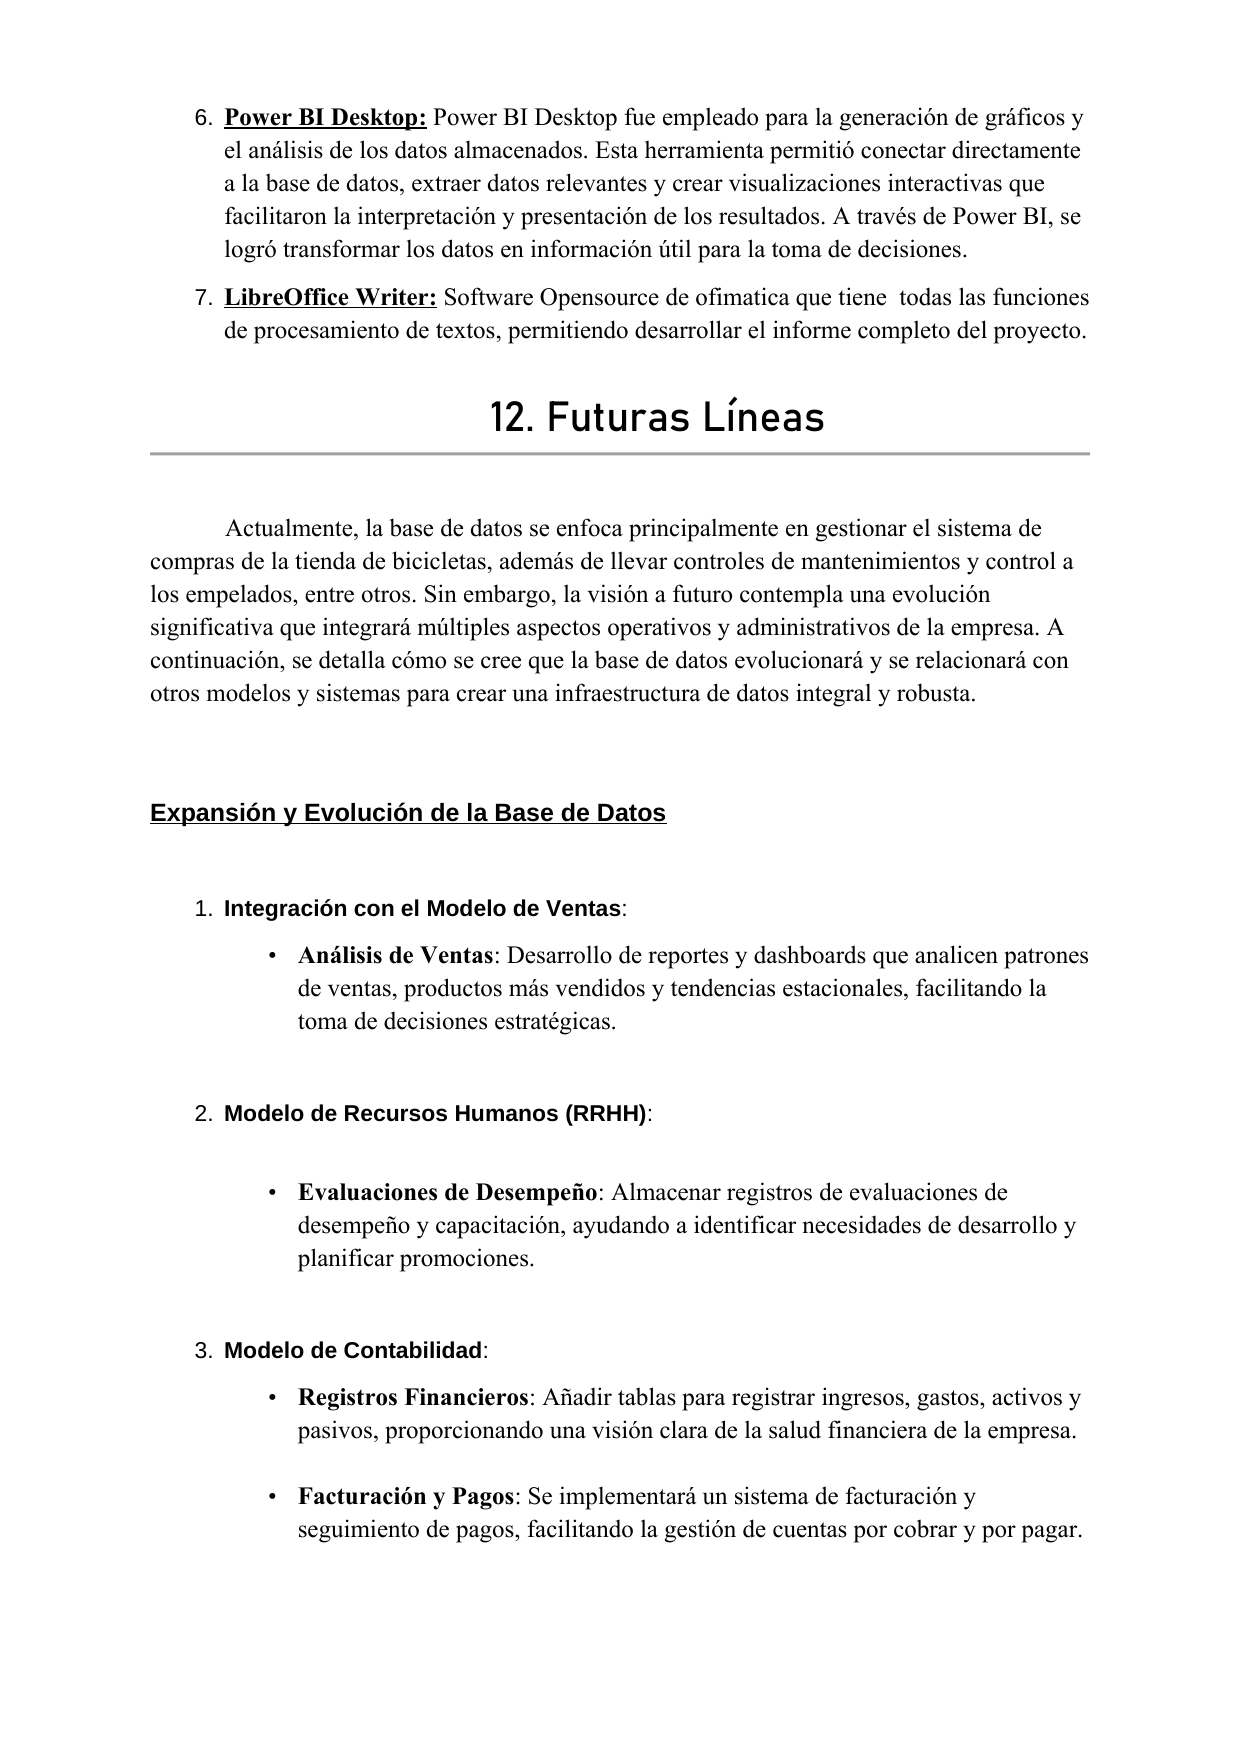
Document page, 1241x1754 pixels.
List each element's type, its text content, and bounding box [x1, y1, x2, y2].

list Registros Financieros: Añadir tablas para registrar ingresos, gastos, activos y pasivos, proporcionando una visión clara de la salud financiera de la empresa. [268, 1382, 1090, 1443]
list Power BI Desktop: Power BI Desktop fue empleado para la generación de gráficos y el análisis de los datos almacenados. Esta herramienta permitió conectar directamente a la base de datos, extraer datos relevantes y crear visualizaciones interactivas que facilitaron la interpretación y presentación de los resultados. A través de Power BI, se logró transformar los datos en información útil para la toma de decisiones. [194, 102, 1090, 263]
list LibreOffice Writer: Software Opensource de ofimatica que tiene todas las funciones de procesamiento de textos, permitiendo desarrollar el informe completo del proyecto. [194, 282, 1090, 344]
list Evaluaciones de Desempeño: Almacenar registros de evaluaciones de desempeño y capacitación, ayudando a identificar necesidades de desarrollo y planificar promociones. [268, 1177, 1090, 1272]
subtitle Expansión y Evolución de la Base de Datos [150, 798, 1090, 827]
list Facturación y Pagos: Se implementará un sistema de facturación y seguimiento de pagos, facilitando la gestión de cuentas por cobrar y por pagar. [268, 1481, 1090, 1543]
list Modelo de Contabilidad: [194, 1337, 1090, 1363]
list Integración con el Modelo de Ventas: [194, 895, 1090, 922]
subtitle 12. Futuras Líneas [225, 390, 1090, 440]
text Actualmente, la base de datos se enfoca principalmente en gestionar el sistema de compras de la tienda de bicicletas, además de llevar controles de mantenimientos y control a los empelados, entre otros. Sin embargo, la visión a futuro contempla una evolución significativa que integrará múltiples aspectos operativos y administrativos de la empresa. A continuación, se detalla cómo se cree que la base de datos evolucionará y se relacionará con otros modelos y sistemas para crear una infraestructura de datos integral y robusta. [150, 513, 1090, 707]
list Modelo de Recursos Humanos (RRHH): [194, 1100, 1090, 1126]
list Análisis de Ventas: Desarrollo de reportes y dashboards que analicen patrones de ventas, productos más vendidos y tendencias estacionales, facilitando la toma de decisiones estratégicas. [268, 940, 1090, 1035]
